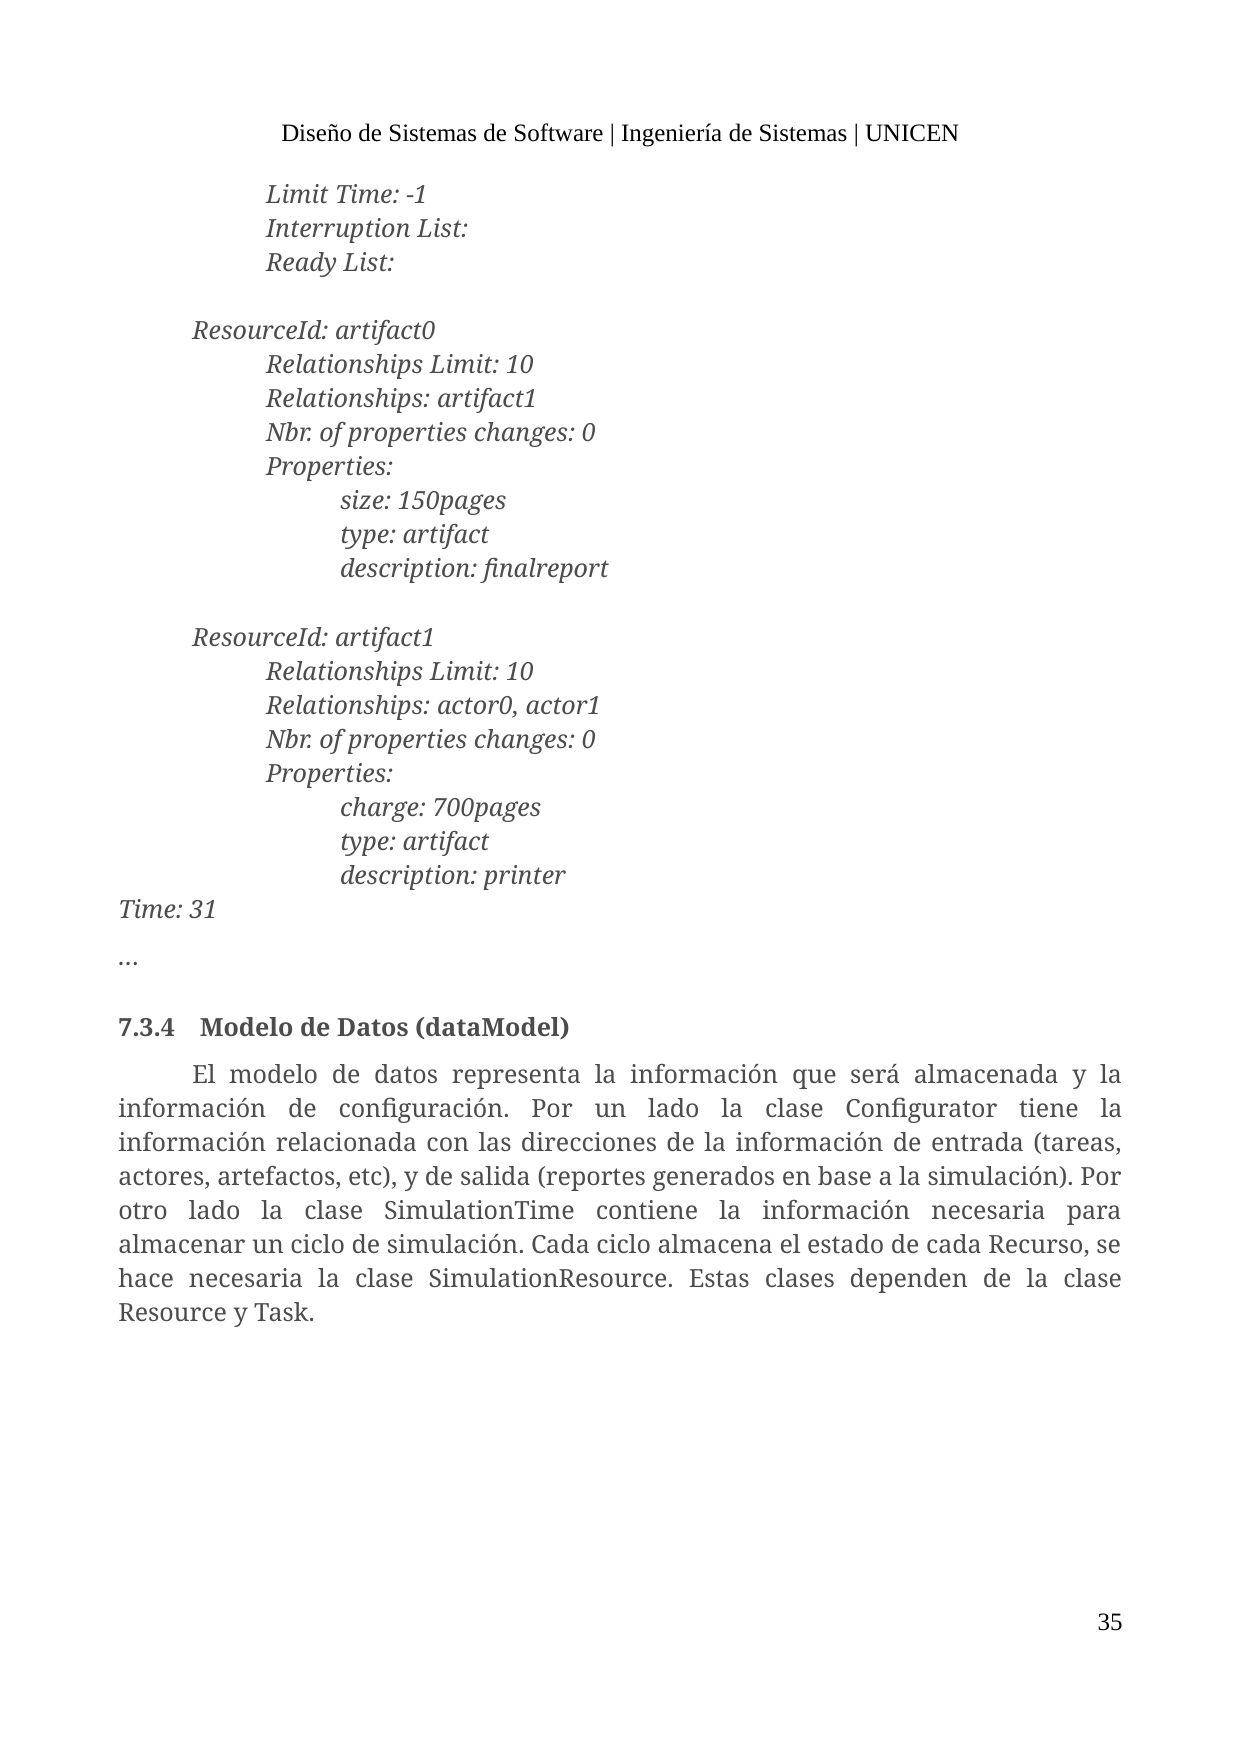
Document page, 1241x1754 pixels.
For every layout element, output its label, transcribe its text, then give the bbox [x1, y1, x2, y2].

text Relationships Limit: 10 [118, 653, 1122, 687]
text Relationships: actor0, actor1 [118, 687, 1122, 721]
text ResourceId: artifact1 [118, 619, 1122, 653]
text El modelo de datos representa la información que será almacenada y la información de configuración. Por un lado la clase Configurator tiene la información relacionada con las direcciones de la información de entrada (tareas, actores, artefactos, etc), y de salida (reportes generados en base a la simulación). Por otro lado la clase SimulationTime contiene la información necesaria para almacenar un ciclo de simulación. Cada ciclo almacena el estado de cada Recurso, se hace necesaria la clase SimulationResource. Estas clases dependen de la clase Resource y Task. [118, 1056, 1122, 1329]
text Relationships Limit: 10 [118, 347, 1122, 381]
subtitle Modelo de Datos (dataModel) [118, 1010, 1122, 1044]
text Relationships: artifact1 [118, 381, 1122, 415]
text Properties: [118, 755, 1122, 789]
text Interruption List: [118, 210, 1122, 244]
text description: finalreport [118, 551, 1122, 585]
text charge: 700pages [118, 789, 1122, 823]
text Time: 31 [118, 892, 1122, 926]
text type: artifact [118, 823, 1122, 858]
text Ready List: [118, 244, 1122, 278]
text Limit Time: -1 [118, 176, 1122, 210]
text Nbr. of properties changes: 0 [118, 415, 1122, 449]
text … [118, 938, 1122, 972]
text Nbr. of properties changes: 0 [118, 721, 1122, 755]
text size: 150pages [118, 483, 1122, 517]
text Properties: [118, 449, 1122, 483]
text type: artifact [118, 517, 1122, 551]
text description: printer [118, 858, 1122, 892]
text ResourceId: artifact0 [118, 313, 1122, 347]
